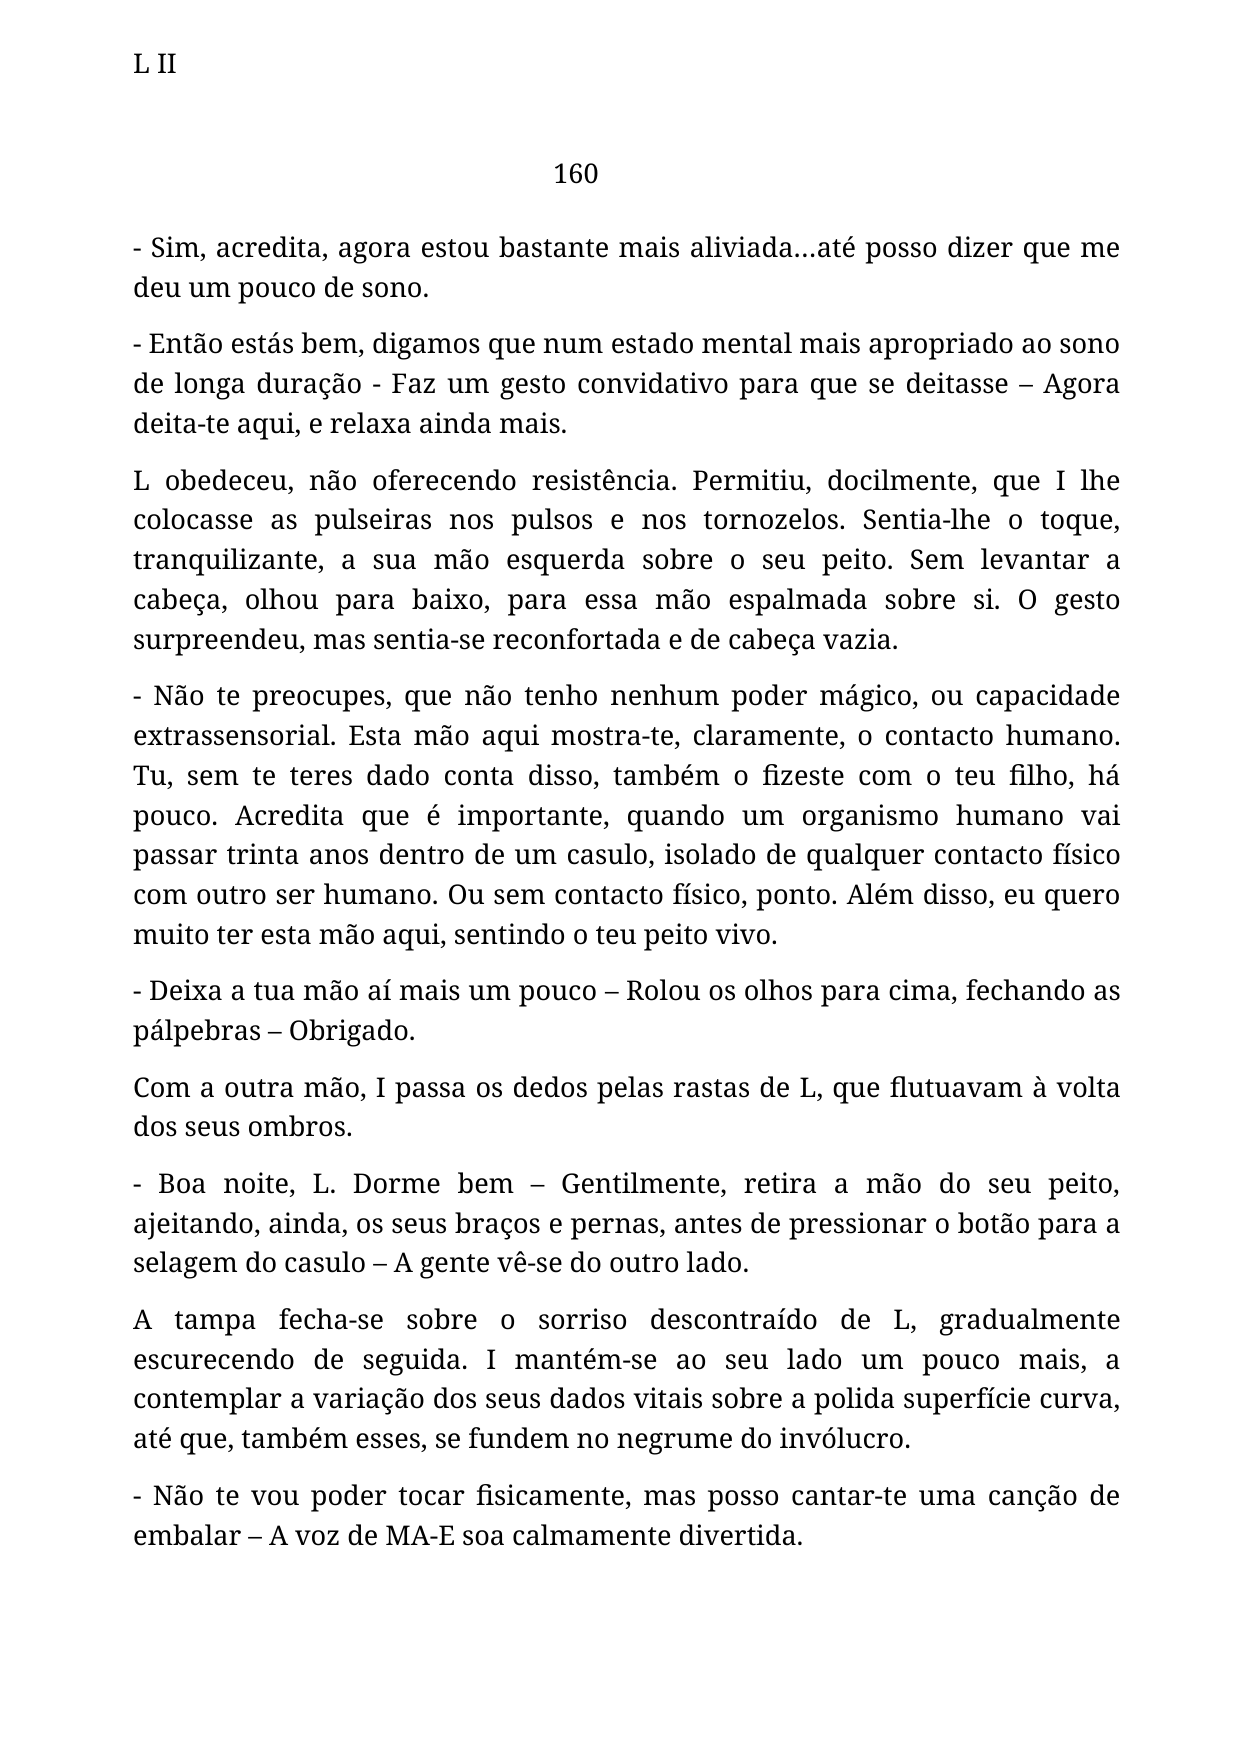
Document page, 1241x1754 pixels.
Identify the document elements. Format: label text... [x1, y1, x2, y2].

text - Não te vou poder tocar fisicamente, mas posso cantar-te uma canção de embalar – A voz de MA-E soa calmamente divertida. [133, 1476, 1122, 1553]
text Com a outra mão, I passa os dedos pelas rastas de L, que flutuavam à volta dos seus ombros. [133, 1068, 1122, 1145]
text - Boa noite, L. Dorme bem – Gentilmente, retira a mão do seu peito, ajeitando, ainda, os seus braços e pernas, antes de pressionar o botão para a selagem do casulo – A gente vê-se do outro lado. [133, 1164, 1122, 1281]
text - Deixa a tua mão aí mais um pouco – Rolou os olhos para cima, fechando as pálpebras – Obrigado. [133, 972, 1122, 1048]
text L obedeceu, não oferecendo resistência. Permitiu, docilmente, que I lhe colocasse as pulseiras nos pulsos e nos tornozelos. Sentia-lhe o toque, tranquilizante, a sua mão esquerda sobre o seu peito. Sem levantar a cabeça, olhou para baixo, para essa mão espalmada sobre si. O gesto surpreendeu, mas sentia-se reconfortada e de cabeça vazia. [133, 461, 1122, 657]
text A tampa fecha-se sobre o sorriso descontraído de L, gradualmente escurecendo de seguida. I mantém-se ao seu lado um pouco mais, a contemplar a variação dos seus dados vitais sobre a polida superfície curva, até que, também esses, se fundem no negrume do invólucro. [133, 1300, 1122, 1457]
text - Sim, acredita, agora estou bastante mais aliviada…até posso dizer que me deu um pouco de sono. [133, 229, 1122, 305]
text - Não te preocupes, que não tenho nenhum poder mágico, ou capacidade extrassensorial. Esta mão aqui mostra-te, claramente, o contacto humano. Tu, sem te teres dado conta disso, também o fizeste com o teu filho, há pouco. Acredita que é importante, quando um organismo humano vai passar trinta anos dentro de um casulo, isolado de qualquer contacto físico com outro ser humano. Ou sem contacto físico, ponto. Além disso, eu quero muito ter esta mão aqui, sentindo o teu peito vivo. [133, 677, 1122, 952]
text - Então estás bem, digamos que num estado mental mais apropriado ao sono de longa duração - Faz um gesto convidativo para que se deitasse – Agora deita-te aqui, e relaxa ainda mais. [133, 325, 1122, 441]
